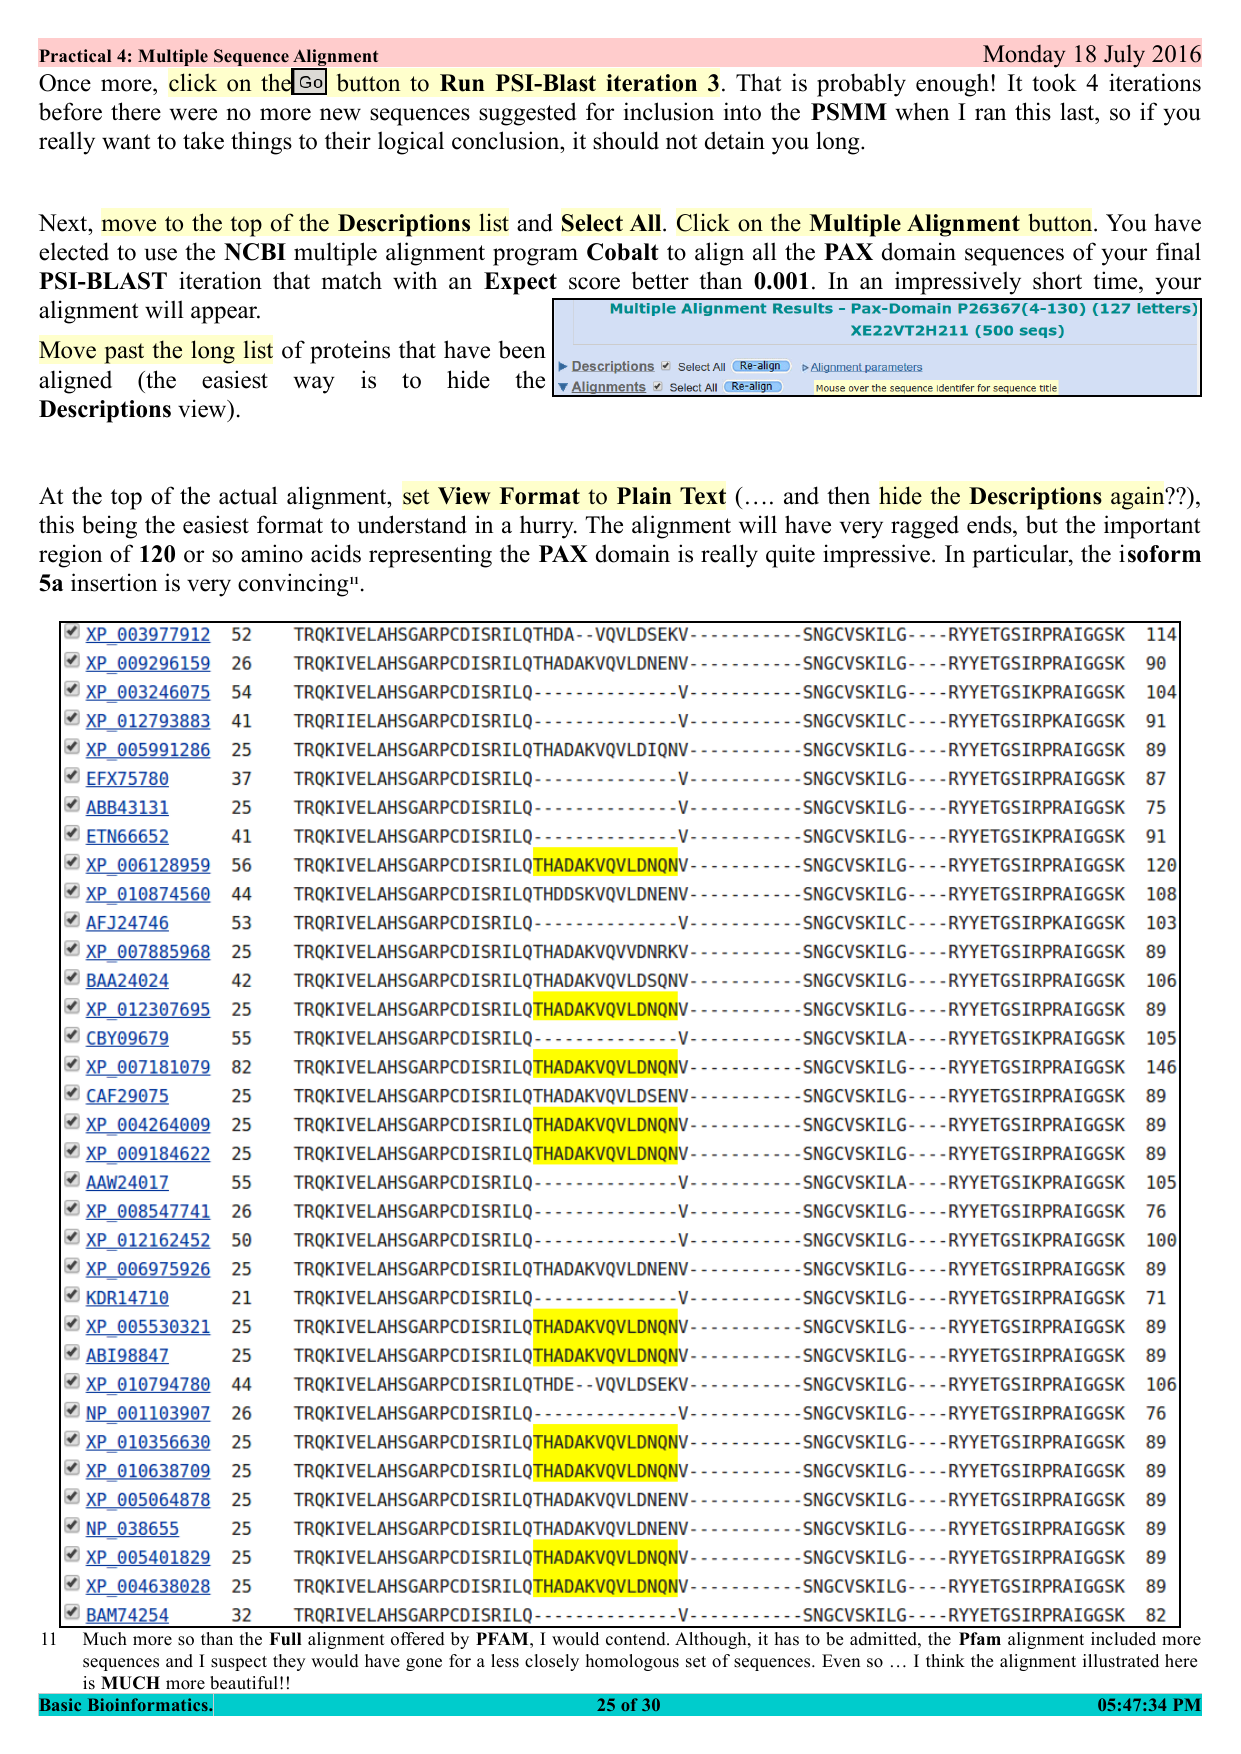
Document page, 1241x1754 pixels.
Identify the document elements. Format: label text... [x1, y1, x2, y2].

text Move past the long list of proteins that have been aligned (the easiest way is to hide the Descriptions view). [38, 335, 1202, 423]
picture [61, 623, 1179, 1626]
text At the top of the actual alignment, set View Format to Plain Text (…. and then hide the Descriptions again??), this being the easiest format to understand in a hurry. The alignment will have very ragged ends, but the important region of 120 or so amino acids representing the PAX domain is really quite impressive. In particular, the isoform 5a insertion is very convincing. [38, 481, 1202, 597]
text Much more so than the Full alignment offered by PFAM, I would contend. Although, it has to be admitted, the Pfam alignment included more sequences and I suspect they would have gone for a less closely homologous set of sequences. Even so … I think the alignment illustrated here is MUCH more beautiful!! [40, 1627, 1202, 1693]
text Next, move to the top of the Descriptions list and Select All. Click on the Multiple Alignment button. You have elected to use the NCBI multiple alignment program Cobalt to align all the PAX domain sequences of your final PSI-BLAST iteration that match with an Expect score better than 0.001. In an impressively short time, your alignment will appear. [38, 207, 1202, 324]
picture [554, 300, 1200, 395]
text Once more, click on the button to Run PSI-Blast iteration 3. That is probably enough! It took 4 iterations before there were no more new sequences suggested for inclusion into the PSMM when I ran this last, so if you really want to take things to their logical conclusion, it should not detain you long. [38, 67, 1202, 155]
picture [294, 70, 325, 93]
